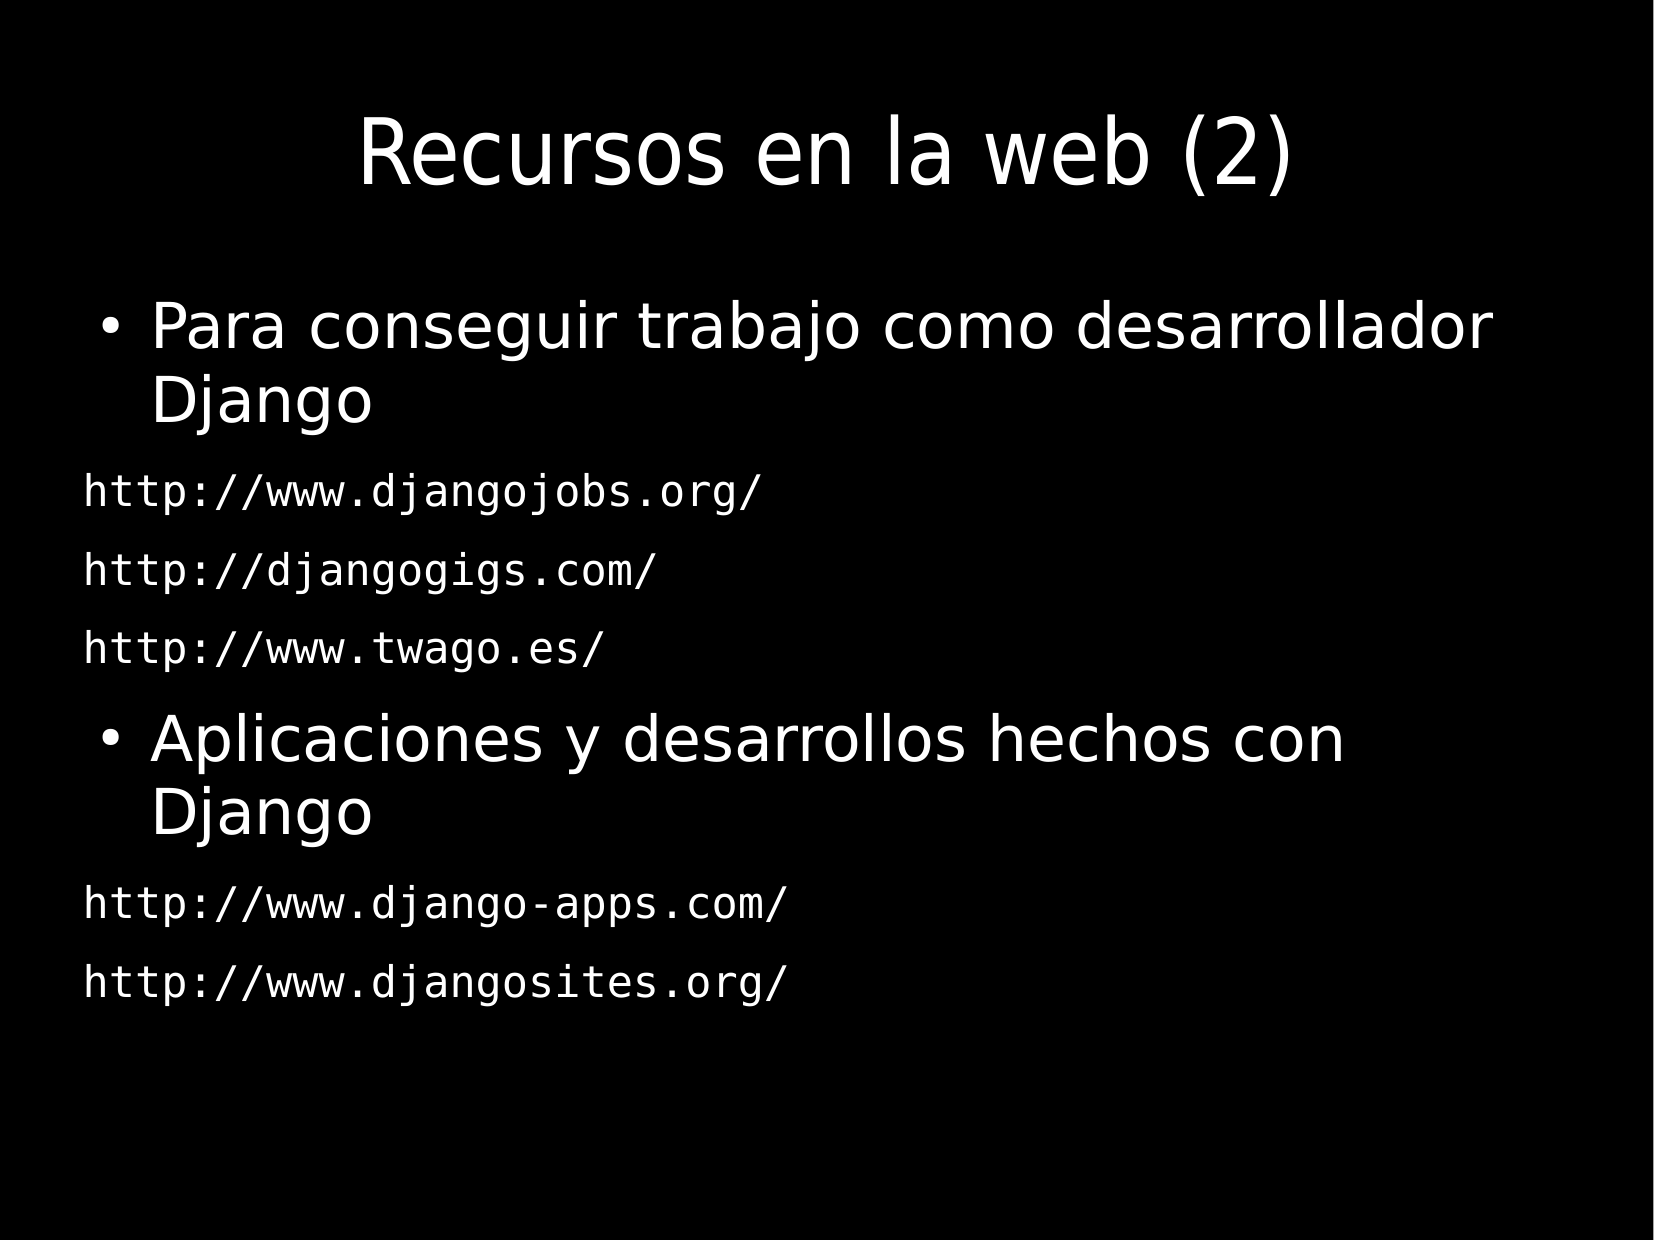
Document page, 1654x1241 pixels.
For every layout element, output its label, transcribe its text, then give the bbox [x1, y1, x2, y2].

list Para conseguir trabajo como desarrollador Django http://www.djangojobs.org/ http://djangogigs.com/ http://www.twago.es/ Aplicaciones y desarrollos hechos con Django http://www.django-apps.com/ http://www.djangosites.org/ [82, 290, 1571, 1010]
title Recursos en la web (2) [82, 49, 1571, 257]
